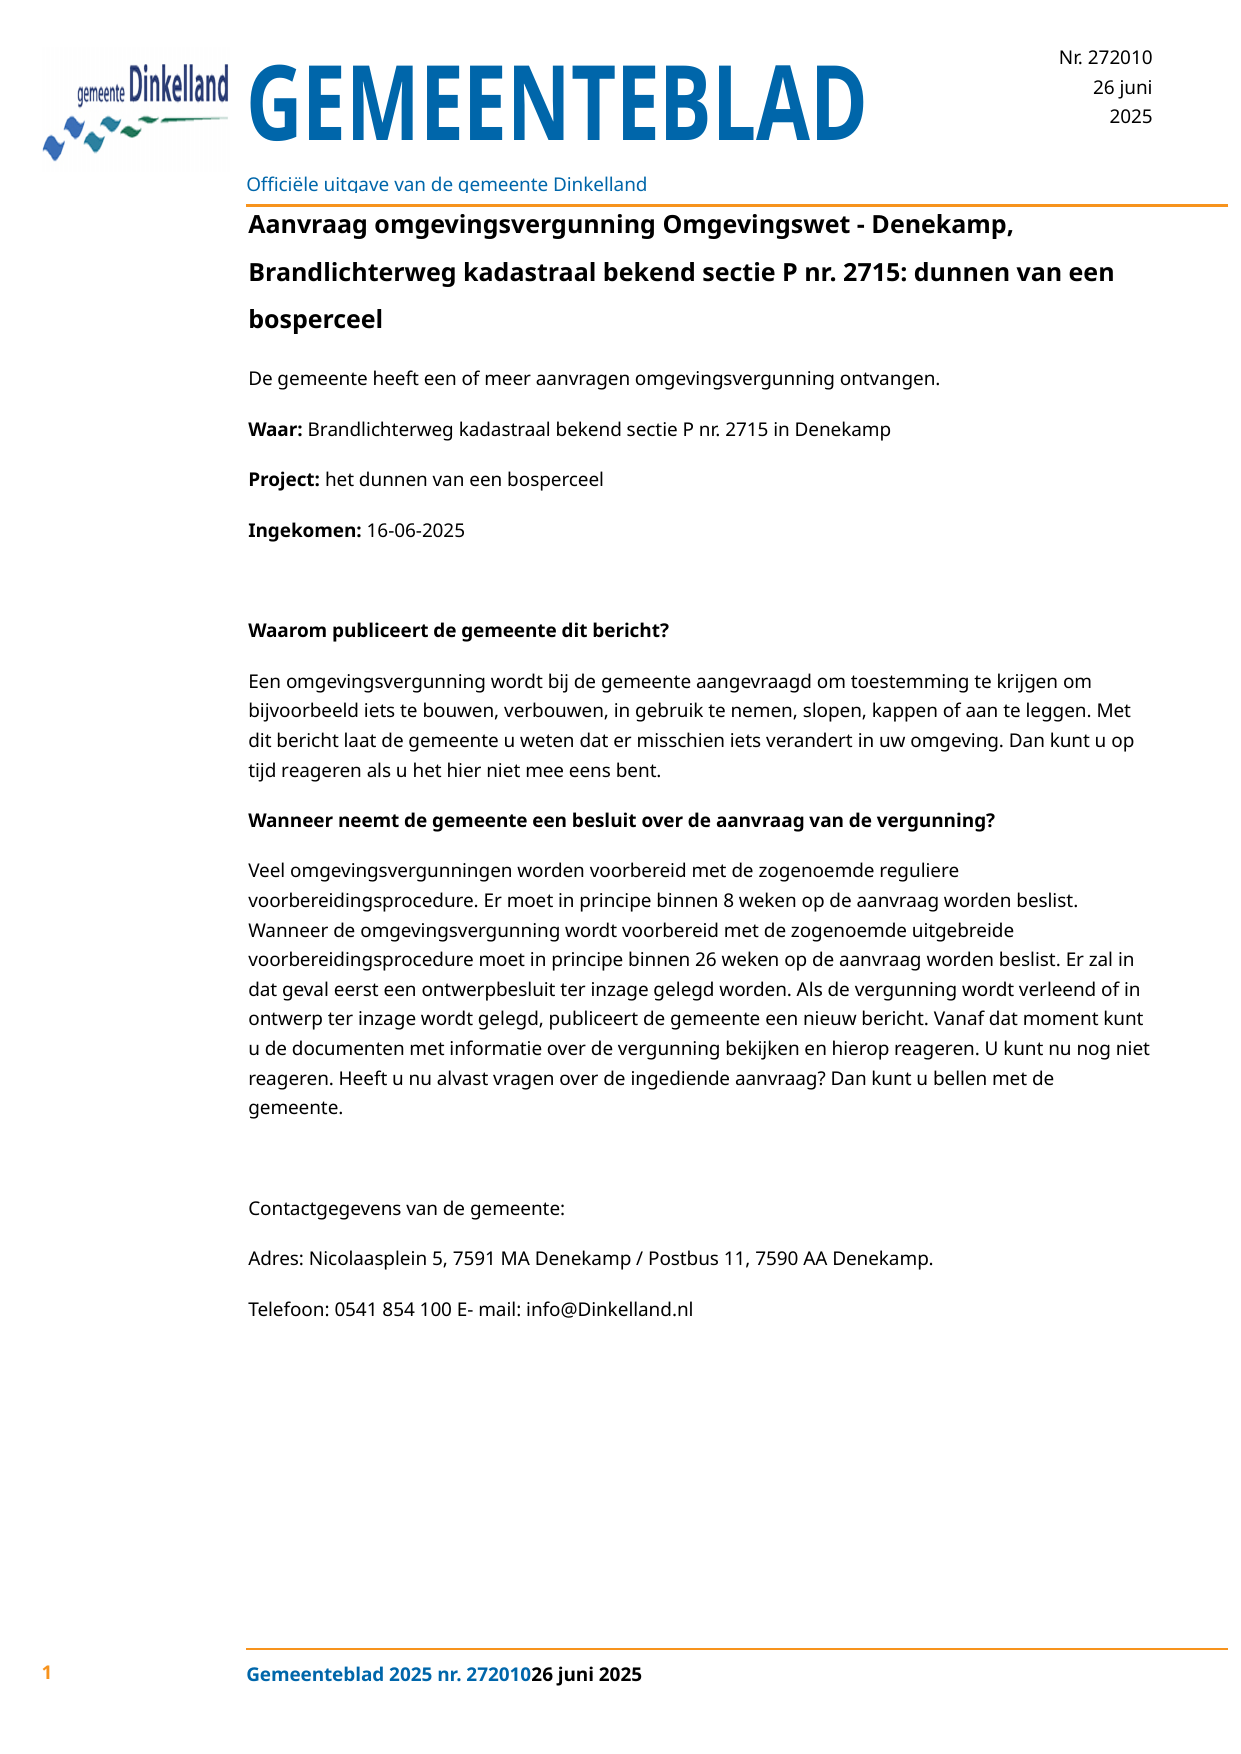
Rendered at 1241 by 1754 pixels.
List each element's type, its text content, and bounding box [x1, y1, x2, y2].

text Contactgegevens van de gemeente: [248, 1195, 1152, 1221]
text Waarom publiceert de gemeente dit bericht? [248, 618, 1152, 643]
text Een omgevingsvergunning wordt bij de gemeente aangevraagd om toestemming te krijgen om bijvoorbeeld iets te bouwen, verbouwen, in gebruik te nemen, slopen, kappen of aan te leggen. Met dit bericht laat de gemeente u weten dat er misschien iets verandert in uw omgeving. Dan kunt u op tijd reageren als u het hier niet mee eens bent. [248, 668, 1152, 782]
text Veel omgevingsvergunningen worden voorbereid met de zogenoemde reguliere voorbereidingsprocedure. Er moet in principe binnen 8 weken op de aanvraag worden beslist. Wanneer de omgevingsvergunning wordt voorbereid met de zogenoemde uitgebreide voorbereidingsprocedure moet in principe binnen 26 weken op de aanvraag worden beslist. Er zal in dat geval eerst een ontwerpbesluit ter inzage gelegd worden. Als de vergunning wordt verleend of in ontwerp ter inzage wordt gelegd, publiceert de gemeente een nieuw bericht. Vanaf dat moment kunt u de documenten met informatie over de vergunning bekijken en hierop reageren. U kunt nu nog niet reageren. Heeft u nu alvast vragen over de ingediende aanvraag? Dan kunt u bellen met de gemeente. [248, 858, 1152, 1120]
text Aanvraag omgevingsvergunning Omgevingswet - Denekamp, Brandlichterweg kadastraal bekend sectie P nr. 2715: dunnen van een bosperceel [248, 207, 1152, 336]
text De gemeente heeft een of meer aanvragen omgevingsvergunning ontvangen. [248, 366, 1152, 391]
text Project: het dunnen van een bosperceel [248, 466, 1152, 492]
text Adres: Nicolaasplein 5, 7591 MA Denekamp / Postbus 11, 7590 AA Denekamp. [248, 1246, 1152, 1271]
text Wanneer neemt de gemeente een besluit over de aanvraag van de vergunning? [248, 807, 1152, 833]
text Telefoon: 0541 854 100 E- mail: info@Dinkelland.nl [248, 1296, 1152, 1322]
picture [41, 47, 231, 172]
text Ingekomen: 16-06-2025 [248, 517, 1152, 542]
text Waar: Brandlichterweg kadastraal bekend sectie P nr. 2715 in Denekamp [248, 416, 1152, 442]
